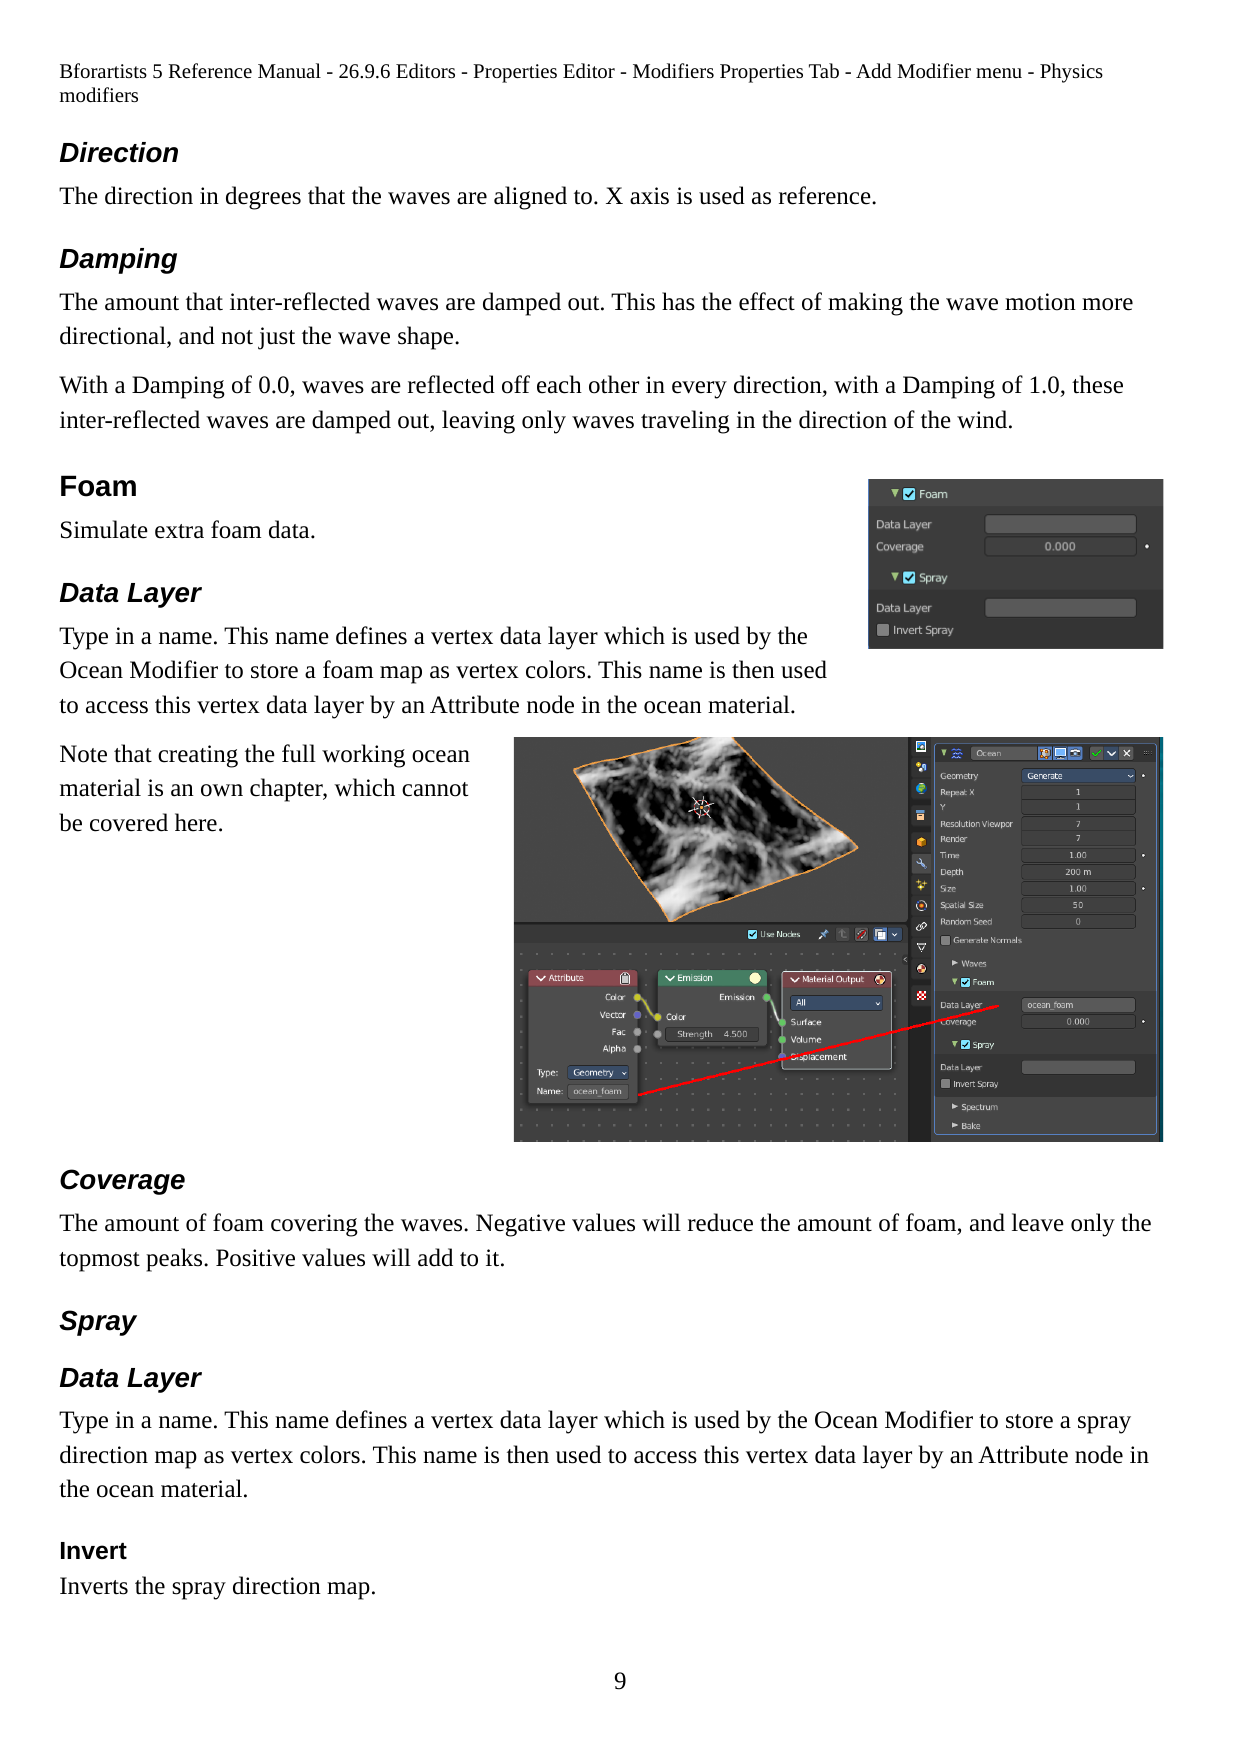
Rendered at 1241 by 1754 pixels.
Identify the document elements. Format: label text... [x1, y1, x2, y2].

text Type in a name. This name defines a vertex data layer which is used by the Ocean Modifier to store a foam map as vertex colors. This name is then used to access this vertex data layer by an Attribute node in the ocean material. [59, 621, 1181, 718]
text Note that creating the full working ocean material is an own chapter, which cannot be covered here. [59, 739, 513, 837]
picture [868, 479, 1164, 649]
subtitle [1164, 576, 1181, 608]
subtitle Data Layer [59, 1361, 1181, 1393]
subtitle Direction [59, 137, 1181, 168]
subtitle Spray [59, 1304, 1181, 1336]
text The direction in degrees that the waves are aligned to. X axis is used as reference. [59, 181, 1181, 210]
subtitle Coverage [59, 1164, 1181, 1196]
text With a Damping of 0.0, waves are reflected off each other in every direction, with a Damping of 1.0, these inter-reflected waves are damped out, leaving only waves traveling in the direction of the wind. [59, 371, 1181, 434]
text Simulate extra foam data. [59, 515, 868, 544]
subtitle Invert [59, 1536, 1181, 1564]
picture [513, 737, 1164, 1142]
subtitle Data Layer [59, 576, 868, 608]
text The amount that inter-reflected waves are damped out. This has the effect of making the wave motion more directional, and not just the wave shape. [59, 287, 1181, 350]
text Inverts the spray direction map. [59, 1571, 1181, 1599]
text The amount of foam covering the waves. Negative values will reduce the amount of foam, and leave only the topmost peaks. Positive values will add to it. [59, 1208, 1181, 1271]
subtitle Damping [59, 243, 1181, 274]
subtitle Foam [59, 469, 1181, 502]
text Type in a name. This name defines a vertex data layer which is used by the Ocean Modifier to store a spray direction map as vertex colors. This name is then used to access this vertex data layer by an Attribute node in the ocean material. [59, 1405, 1181, 1503]
